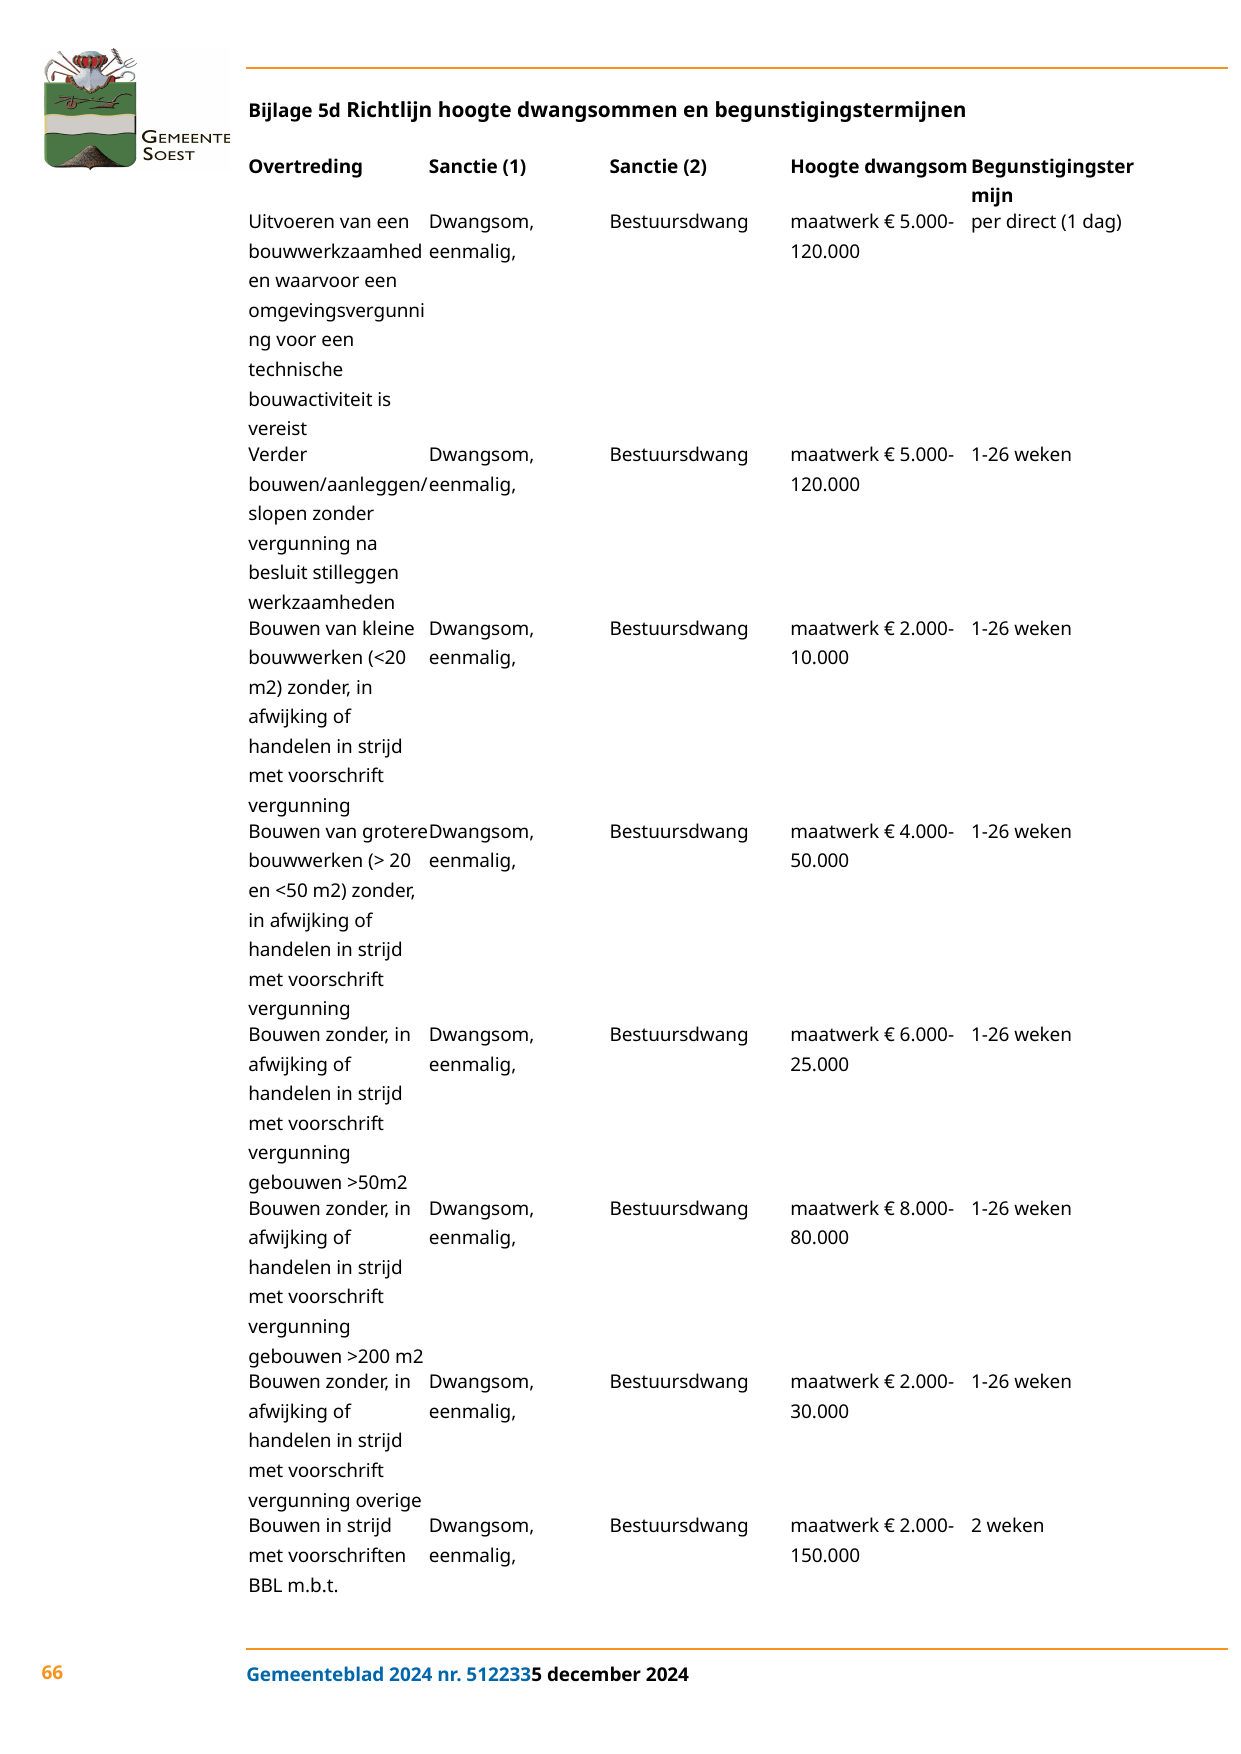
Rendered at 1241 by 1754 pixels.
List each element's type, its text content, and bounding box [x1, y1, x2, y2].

table_cell maatwerk € 5.000-120.000 [790, 441, 971, 615]
table_cell Dwangsom, eenmalig, [429, 1195, 609, 1368]
table_cell 1-26 weken [971, 615, 1152, 818]
table_cell Bouwen van kleine bouwwerken (<20 m2) zonder, in afwijking of handelen in strijd met voorschrift vergunning [248, 615, 429, 818]
table_cell maatwerk € 5.000-120.000 [790, 208, 971, 441]
table_cell maatwerk € 2.000-30.000 [790, 1369, 971, 1513]
table_cell Bouwen zonder, in afwijking of handelen in strijd met voorschrift vergunning overige [248, 1369, 429, 1513]
table_cell per direct (1 dag) [971, 208, 1152, 441]
table_cell maatwerk € 2.000-10.000 [790, 615, 971, 818]
table_cell maatwerk € 4.000-50.000 [790, 818, 971, 1021]
table_cell 1-26 weken [971, 1195, 1152, 1368]
table_cell Bestuursdwang [609, 1369, 790, 1513]
table_cell Uitvoeren van een bouwwerkzaamheden waarvoor een omgevingsvergunning voor een technische bouwactiviteit is vereist [248, 208, 429, 441]
table_header Sanctie (2) [609, 153, 790, 208]
picture [41, 47, 231, 172]
table_cell Dwangsom, eenmalig, [429, 208, 609, 441]
table_cell Bestuursdwang [609, 441, 790, 615]
table_cell Bestuursdwang [609, 615, 790, 818]
table_cell maatwerk € 2.000-150.000 [790, 1513, 971, 1597]
table_cell Bouwen van grotere bouwwerken (> 20 en <50 m2) zonder, in afwijking of handelen in strijd met voorschrift vergunning [248, 818, 429, 1021]
table_header Hoogte dwangsom [790, 153, 971, 208]
table_header Sanctie (1) [429, 153, 609, 208]
table_cell Bestuursdwang [609, 1195, 790, 1368]
table_cell Bestuursdwang [609, 208, 790, 441]
table_cell 1-26 weken [971, 818, 1152, 1021]
table_cell Bouwen zonder, in afwijking of handelen in strijd met voorschrift vergunning gebouwen >200 m2 [248, 1195, 429, 1368]
table_cell maatwerk € 6.000-25.000 [790, 1021, 971, 1195]
table_cell Bestuursdwang [609, 1021, 790, 1195]
table_cell 1-26 weken [971, 441, 1152, 615]
table_cell Bestuursdwang [609, 1513, 790, 1597]
table_cell Verder bouwen/aanleggen/slopen zonder vergunning na besluit stilleggen werkzaamheden [248, 441, 429, 615]
table_cell maatwerk € 8.000-80.000 [790, 1195, 971, 1368]
table_cell Bestuursdwang [609, 818, 790, 1021]
table_cell Bouwen zonder, in afwijking of handelen in strijd met voorschrift vergunning gebouwen >50m2 [248, 1021, 429, 1195]
table_cell Dwangsom, eenmalig, [429, 1369, 609, 1513]
table_cell Bouwen in strijd met voorschriften BBL m.b.t. [248, 1513, 429, 1597]
table_cell 1-26 weken [971, 1369, 1152, 1513]
table_cell 2 weken [971, 1513, 1152, 1597]
table_cell Dwangsom, eenmalig, [429, 818, 609, 1021]
table_cell Dwangsom, eenmalig, [429, 1021, 609, 1195]
table_cell Dwangsom, eenmalig, [429, 1513, 609, 1597]
table_header Overtreding [248, 153, 429, 208]
table_cell Dwangsom, eenmalig, [429, 615, 609, 818]
table_header Begunstigingstermijn [971, 153, 1152, 208]
text Bijlage 5d Richtlijn hoogte dwangsommen en begunstigingstermijnen [248, 95, 1152, 123]
table_cell Dwangsom, eenmalig, [429, 441, 609, 615]
table_cell 1-26 weken [971, 1021, 1152, 1195]
